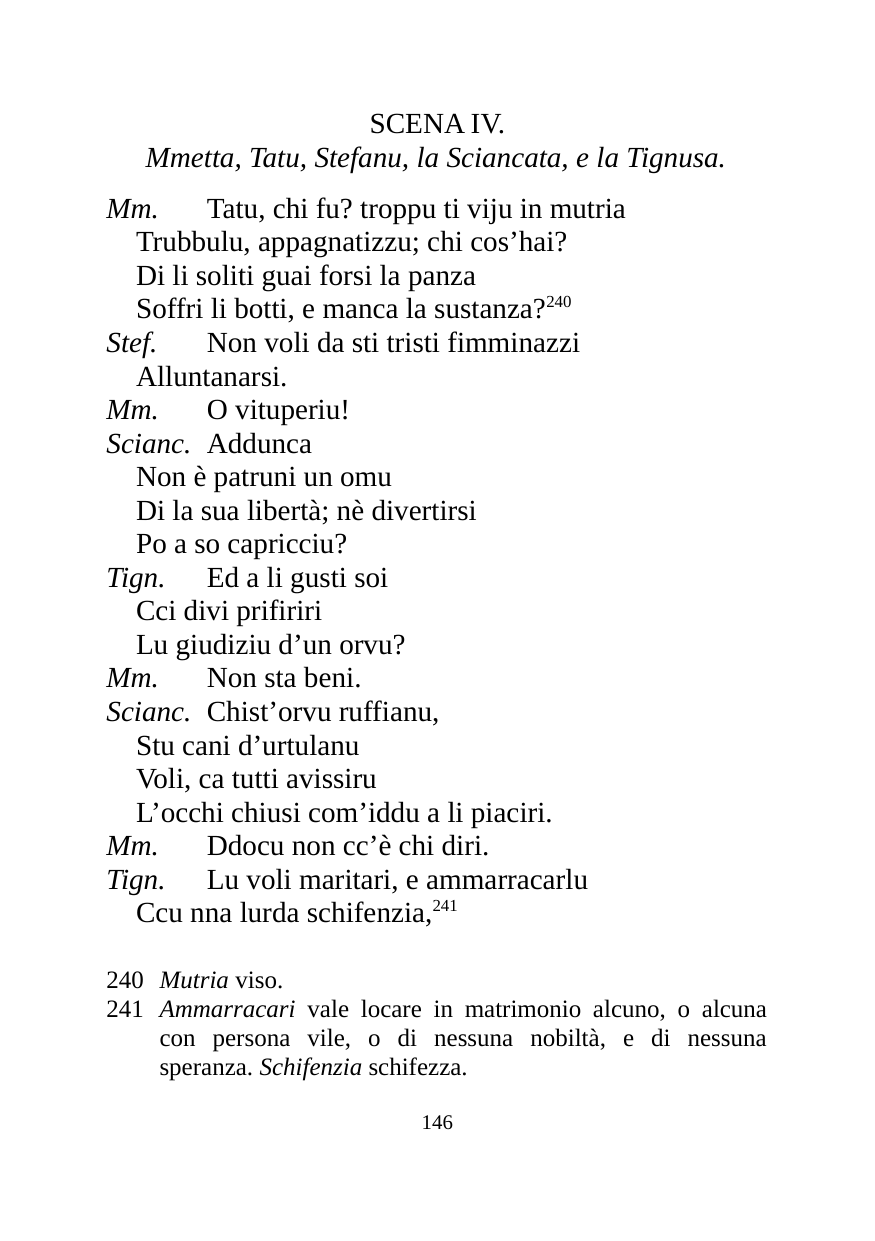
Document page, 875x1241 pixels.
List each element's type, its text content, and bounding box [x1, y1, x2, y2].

text Mm. O vituperiu! [106, 392, 768, 426]
text SCENA IV. Mmetta, Tatu, Stefanu, la Sciancata, e la Tignusa. [106, 106, 768, 173]
text Tign. Ed a li gusti soi Cci divi prifiriri Lu giudiziu d’un orvu? [106, 560, 768, 661]
text Mutria viso. [106, 965, 768, 994]
text Mm. Non sta beni. [106, 661, 768, 694]
text Stef. Non voli da sti tristi fimminazzi Alluntanarsi. [106, 325, 768, 392]
text Scianc. Addunca Non è patruni un omu Di la sua libertà; nè divertirsi Po a so capricciu? [106, 426, 768, 560]
text Ammarracari vale locare in matrimonio alcuno, o alcuna con persona vile, o di nessuna nobiltà, e di nessuna speranza. Schifenzia schifezza. [106, 994, 768, 1080]
text Scianc. Chist’orvu ruffianu, Stu cani d’urtulanu Voli, ca tutti avissiru L’occhi chiusi com’iddu a li piaciri. [106, 694, 768, 828]
text Mm. Ddocu non cc’è chi diri. [106, 828, 768, 862]
text Tign. Lu voli maritari, e ammarracarlu Ccu nna lurda schifenzia, [106, 862, 768, 929]
text Mm. Tatu, chi fu? troppu ti viju in mutria Trubbulu, appagnatizzu; chi cos’hai? Di li soliti guai forsi la panza Soffri li botti, e manca la sustanza? [106, 191, 768, 325]
